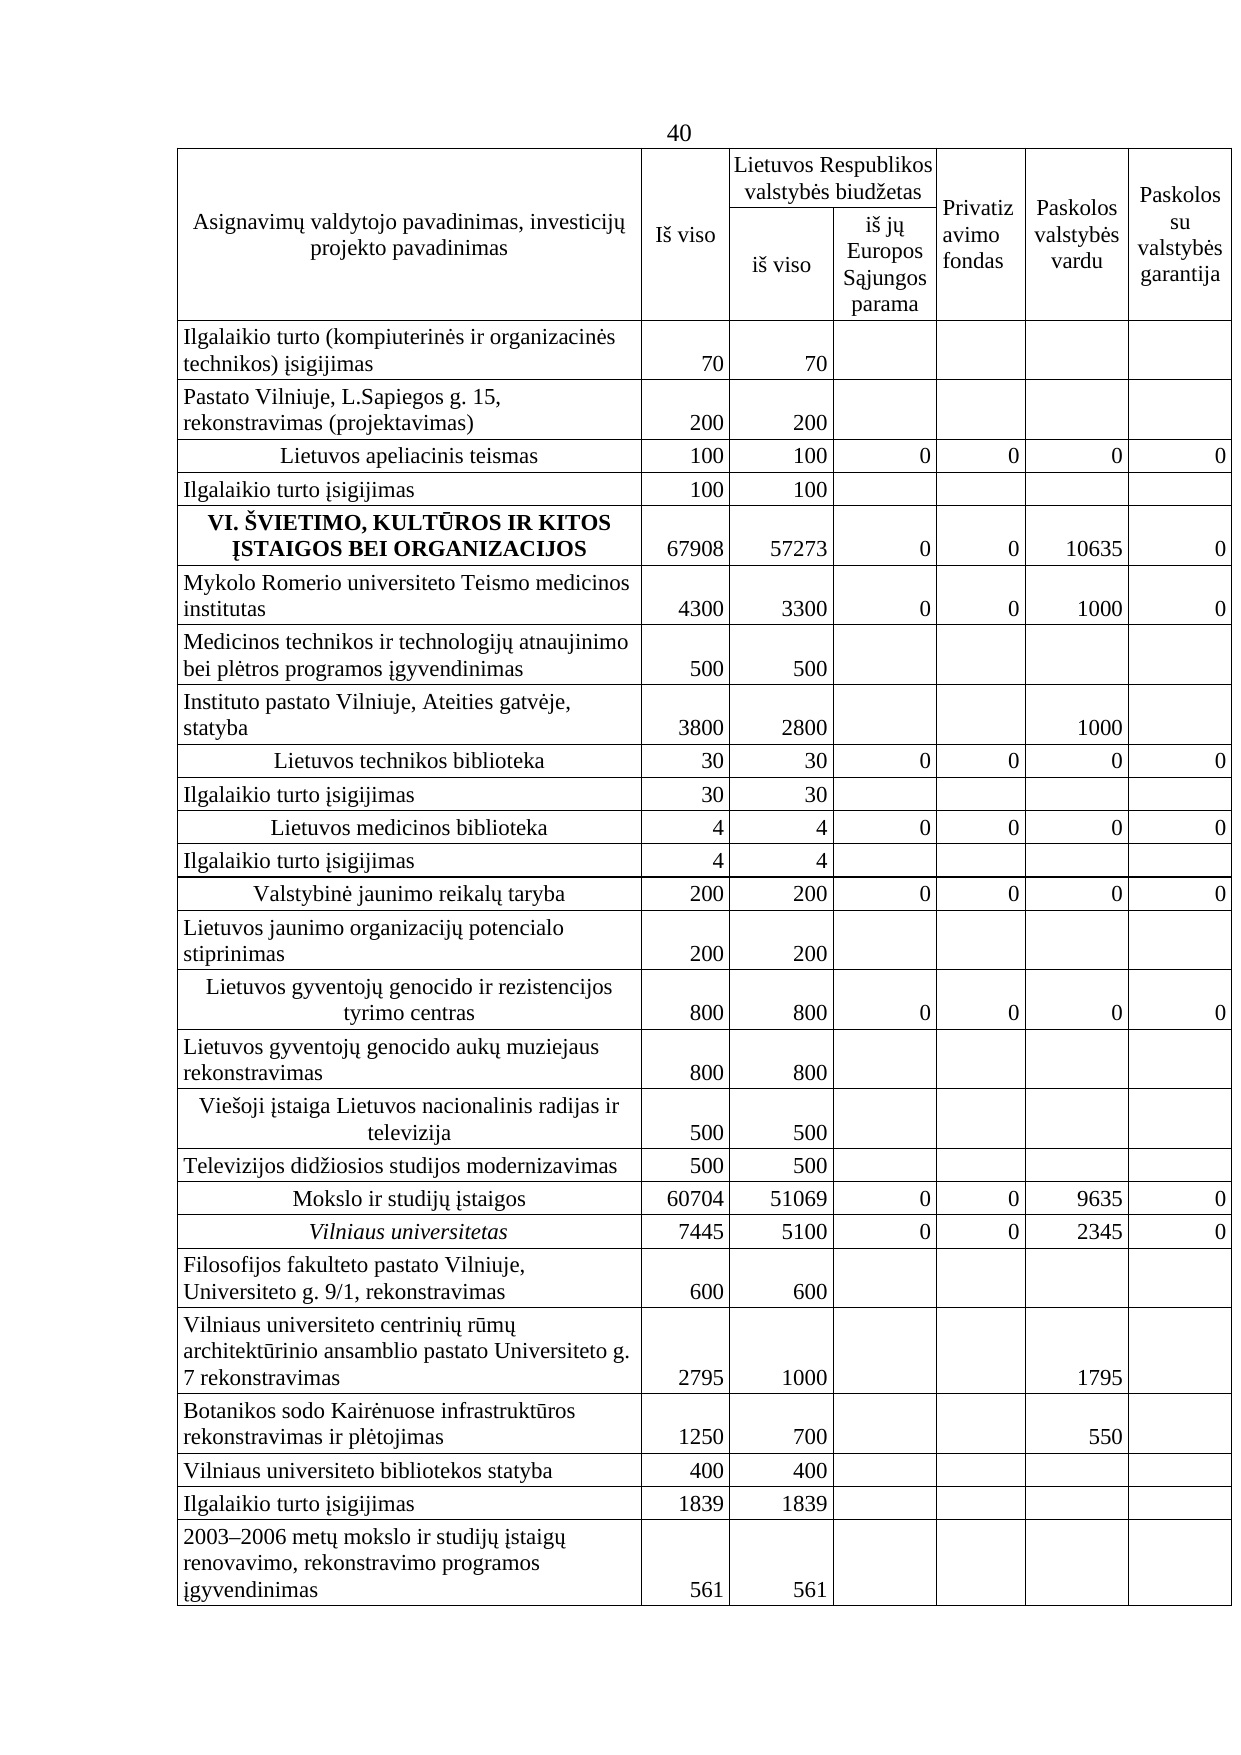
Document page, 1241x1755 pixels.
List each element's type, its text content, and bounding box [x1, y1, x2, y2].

table_cell 0 [1129, 440, 1231, 472]
table_cell Vilniaus universiteto bibliotekos statyba [178, 1454, 641, 1486]
table_cell [937, 778, 1025, 810]
table_cell Vilniaus universiteto centrinių rūmų architektūrinio ansamblio pastato Universiteto g. 7 rekonstravimas [178, 1308, 641, 1393]
table_cell [1026, 911, 1128, 969]
table_cell 0 [834, 878, 936, 909]
table_cell [1026, 380, 1128, 439]
table_cell [1026, 321, 1128, 379]
table_cell 0 [1129, 878, 1231, 909]
table_cell 500 [730, 1149, 833, 1181]
table_cell 0 [937, 440, 1025, 472]
table_cell 200 [642, 911, 729, 969]
table_cell [937, 1454, 1025, 1486]
table_cell 30 [730, 745, 833, 777]
table_cell 0 [937, 878, 1025, 909]
table_cell [1129, 844, 1231, 876]
table_cell [1129, 380, 1231, 439]
table_cell [1026, 1487, 1128, 1519]
table_cell 0 [834, 440, 936, 472]
table_cell [834, 844, 936, 876]
table_cell 0 [937, 1215, 1025, 1248]
table_cell 0 [1129, 506, 1231, 565]
table_cell 0 [1026, 745, 1128, 777]
table_cell 800 [642, 1030, 729, 1088]
table_cell 4 [730, 811, 833, 843]
table_cell 500 [642, 1149, 729, 1181]
table_cell Lietuvos gyventojų genocido ir rezistencijos tyrimo centras [178, 970, 641, 1029]
table_cell Medicinos technikos ir technologijų atnaujinimo bei plėtros programos įgyvendinimas [178, 625, 641, 684]
table_cell [834, 321, 936, 379]
table_cell [834, 1454, 936, 1486]
table_cell 30 [730, 778, 833, 810]
table_cell [937, 911, 1025, 969]
table_cell 30 [642, 745, 729, 777]
table_cell 0 [834, 811, 936, 843]
table_cell iš viso [730, 208, 833, 319]
table_cell Lietuvos medicinos biblioteka [178, 811, 641, 843]
table_cell 67908 [642, 506, 729, 565]
table_cell [1026, 1149, 1128, 1181]
table_cell [1026, 625, 1128, 684]
table_cell 0 [1129, 1182, 1231, 1214]
table_cell [834, 1149, 936, 1181]
table_cell 561 [642, 1520, 729, 1605]
table_cell 70 [730, 321, 833, 379]
table_cell 0 [937, 566, 1025, 624]
table_cell 100 [642, 440, 729, 472]
table_cell 0 [937, 1182, 1025, 1214]
table_cell [1129, 685, 1231, 743]
table_cell [937, 1394, 1025, 1453]
table_cell [834, 1030, 936, 1088]
table_cell 600 [642, 1249, 729, 1307]
table_cell 800 [642, 970, 729, 1029]
table_cell [1129, 778, 1231, 810]
table_cell 9635 [1026, 1182, 1128, 1214]
table_cell [937, 1030, 1025, 1088]
table_cell 0 [1129, 811, 1231, 843]
table_cell 800 [730, 1030, 833, 1088]
table_cell 4 [642, 811, 729, 843]
table_cell 4 [642, 844, 729, 876]
table_cell 0 [1026, 811, 1128, 843]
table_cell Ilgalaikio turto (kompiuterinės ir organizacinės technikos) įsigijimas [178, 321, 641, 379]
table_cell [1026, 1030, 1128, 1088]
table_cell 3800 [642, 685, 729, 743]
table_cell 200 [730, 878, 833, 909]
table_cell [834, 911, 936, 969]
table_cell 200 [642, 878, 729, 909]
table_cell 100 [642, 473, 729, 505]
table_cell 0 [937, 811, 1025, 843]
table_cell [834, 1487, 936, 1519]
table_cell 800 [730, 970, 833, 1029]
table_cell [1129, 1454, 1231, 1486]
table_cell [834, 625, 936, 684]
table_cell 1250 [642, 1394, 729, 1453]
table_cell Ilgalaikio turto įsigijimas [178, 778, 641, 810]
table_cell [1026, 1520, 1128, 1605]
table_cell 2795 [642, 1308, 729, 1393]
table_cell [1129, 1030, 1231, 1088]
table_cell 200 [730, 911, 833, 969]
table_cell 500 [642, 1089, 729, 1148]
table_cell iš jų Europos Sąjungos parama [834, 208, 936, 319]
table_cell 0 [1129, 566, 1231, 624]
table_cell 1000 [730, 1308, 833, 1393]
table_cell Pastato Vilniuje, L.Sapiegos g. 15, rekonstravimas (projektavimas) [178, 380, 641, 439]
table_cell [1129, 1487, 1231, 1519]
table_cell Filosofijos fakulteto pastato Vilniuje, Universiteto g. 9/1, rekonstravimas [178, 1249, 641, 1307]
table_cell 60704 [642, 1182, 729, 1214]
table_cell 550 [1026, 1394, 1128, 1453]
table_cell Valstybinė jaunimo reikalų taryba [178, 878, 641, 909]
table_cell [834, 685, 936, 743]
table_cell Vilniaus universitetas [178, 1215, 641, 1248]
table_cell [1026, 473, 1128, 505]
table_cell 0 [1026, 878, 1128, 909]
table_cell VI. ŠVIETIMO, KULTŪROS IR KITOS ĮSTAIGOS BEI ORGANIZACIJOS [178, 506, 641, 565]
table_cell 700 [730, 1394, 833, 1453]
table_cell [937, 1308, 1025, 1393]
table_cell 1000 [1026, 566, 1128, 624]
table_cell [834, 1308, 936, 1393]
table_cell [1129, 1394, 1231, 1453]
table_cell [1129, 1520, 1231, 1605]
table_cell 10635 [1026, 506, 1128, 565]
table_cell Ilgalaikio turto įsigijimas [178, 844, 641, 876]
table_cell [937, 1249, 1025, 1307]
table_cell 2345 [1026, 1215, 1128, 1248]
table_cell [834, 1394, 936, 1453]
table_cell [937, 1520, 1025, 1605]
table_cell 0 [1129, 970, 1231, 1029]
table_cell [1026, 778, 1128, 810]
table_cell Mokslo ir studijų įstaigos [178, 1182, 641, 1214]
table_cell [1129, 1308, 1231, 1393]
table_cell [937, 685, 1025, 743]
table_cell [834, 1089, 936, 1148]
table_cell [937, 380, 1025, 439]
table_cell [1026, 844, 1128, 876]
table_cell [937, 473, 1025, 505]
table_cell 0 [834, 970, 936, 1029]
table_cell Lietuvos technikos biblioteka [178, 745, 641, 777]
table_cell 4 [730, 844, 833, 876]
table_cell Ilgalaikio turto įsigijimas [178, 1487, 641, 1519]
table_cell 0 [834, 1215, 936, 1248]
table_header Asignavimų valdytojo pavadinimas, investicijų projekto pavadinimas [178, 149, 641, 319]
table_cell Instituto pastato Vilniuje, Ateities gatvėje, statyba [178, 685, 641, 743]
table_cell 600 [730, 1249, 833, 1307]
table_header Paskolos valstybės vardu [1026, 149, 1128, 319]
table_cell 0 [834, 506, 936, 565]
table_cell [937, 844, 1025, 876]
table_cell 0 [834, 745, 936, 777]
table_cell [937, 1149, 1025, 1181]
table_cell [1129, 1249, 1231, 1307]
table_cell Mykolo Romerio universiteto Teismo medicinos institutas [178, 566, 641, 624]
table_cell [1129, 1149, 1231, 1181]
table_cell 1839 [642, 1487, 729, 1519]
table_cell Lietuvos gyventojų genocido aukų muziejaus rekonstravimas [178, 1030, 641, 1088]
table_cell [1129, 1089, 1231, 1148]
table_cell 0 [937, 745, 1025, 777]
table_cell [1026, 1454, 1128, 1486]
table_cell Televizijos didžiosios studijos modernizavimas [178, 1149, 641, 1181]
table_cell 2800 [730, 685, 833, 743]
table_header Paskolos su valstybės garantija [1129, 149, 1231, 319]
table_cell [1026, 1089, 1128, 1148]
table_header Privatizavimo fondas [937, 149, 1025, 319]
table_cell 0 [834, 1182, 936, 1214]
table_cell Lietuvos jaunimo organizacijų potencialo stiprinimas [178, 911, 641, 969]
table_cell 100 [730, 440, 833, 472]
table_cell Viešoji įstaiga Lietuvos nacionalinis radijas ir televizija [178, 1089, 641, 1148]
table_cell 500 [730, 1089, 833, 1148]
table_cell 100 [730, 473, 833, 505]
table_header Iš viso [642, 149, 729, 319]
table_cell [834, 473, 936, 505]
table_cell 0 [1129, 1215, 1231, 1248]
table_cell 561 [730, 1520, 833, 1605]
table_cell [1129, 321, 1231, 379]
table_cell [1129, 473, 1231, 505]
table_cell 500 [642, 625, 729, 684]
table_cell 30 [642, 778, 729, 810]
table_cell 70 [642, 321, 729, 379]
table_cell 200 [642, 380, 729, 439]
table_cell [937, 1089, 1025, 1148]
table_cell [1026, 1249, 1128, 1307]
table_cell Ilgalaikio turto įsigijimas [178, 473, 641, 505]
table_cell 2003–2006 metų mokslo ir studijų įstaigų renovavimo, rekonstravimo programos įgyvendinimas [178, 1520, 641, 1605]
table_cell [834, 1249, 936, 1307]
table_cell 0 [1026, 970, 1128, 1029]
table_cell 1839 [730, 1487, 833, 1519]
table_cell 400 [730, 1454, 833, 1486]
table_cell [937, 1487, 1025, 1519]
table_cell Botanikos sodo Kairėnuose infrastruktūros rekonstravimas ir plėtojimas [178, 1394, 641, 1453]
table_cell [834, 1520, 936, 1605]
table_cell [1129, 625, 1231, 684]
table_cell 500 [730, 625, 833, 684]
table_cell 57273 [730, 506, 833, 565]
table_cell 4300 [642, 566, 729, 624]
table_cell 1795 [1026, 1308, 1128, 1393]
table_header Lietuvos Respublikos valstybės biudžetas [730, 149, 936, 207]
table_cell [834, 380, 936, 439]
table_cell [1129, 911, 1231, 969]
table_cell [937, 321, 1025, 379]
table_cell 7445 [642, 1215, 729, 1248]
table_cell 0 [1129, 745, 1231, 777]
table_cell [834, 778, 936, 810]
table_cell 400 [642, 1454, 729, 1486]
table_cell 0 [1026, 440, 1128, 472]
table_cell Lietuvos apeliacinis teismas [178, 440, 641, 472]
table_cell 0 [834, 566, 936, 624]
table_cell 0 [937, 970, 1025, 1029]
table_cell [937, 625, 1025, 684]
table_cell 5100 [730, 1215, 833, 1248]
table_cell 1000 [1026, 685, 1128, 743]
table_cell 51069 [730, 1182, 833, 1214]
table_cell 3300 [730, 566, 833, 624]
table_cell 200 [730, 380, 833, 439]
table_cell 0 [937, 506, 1025, 565]
